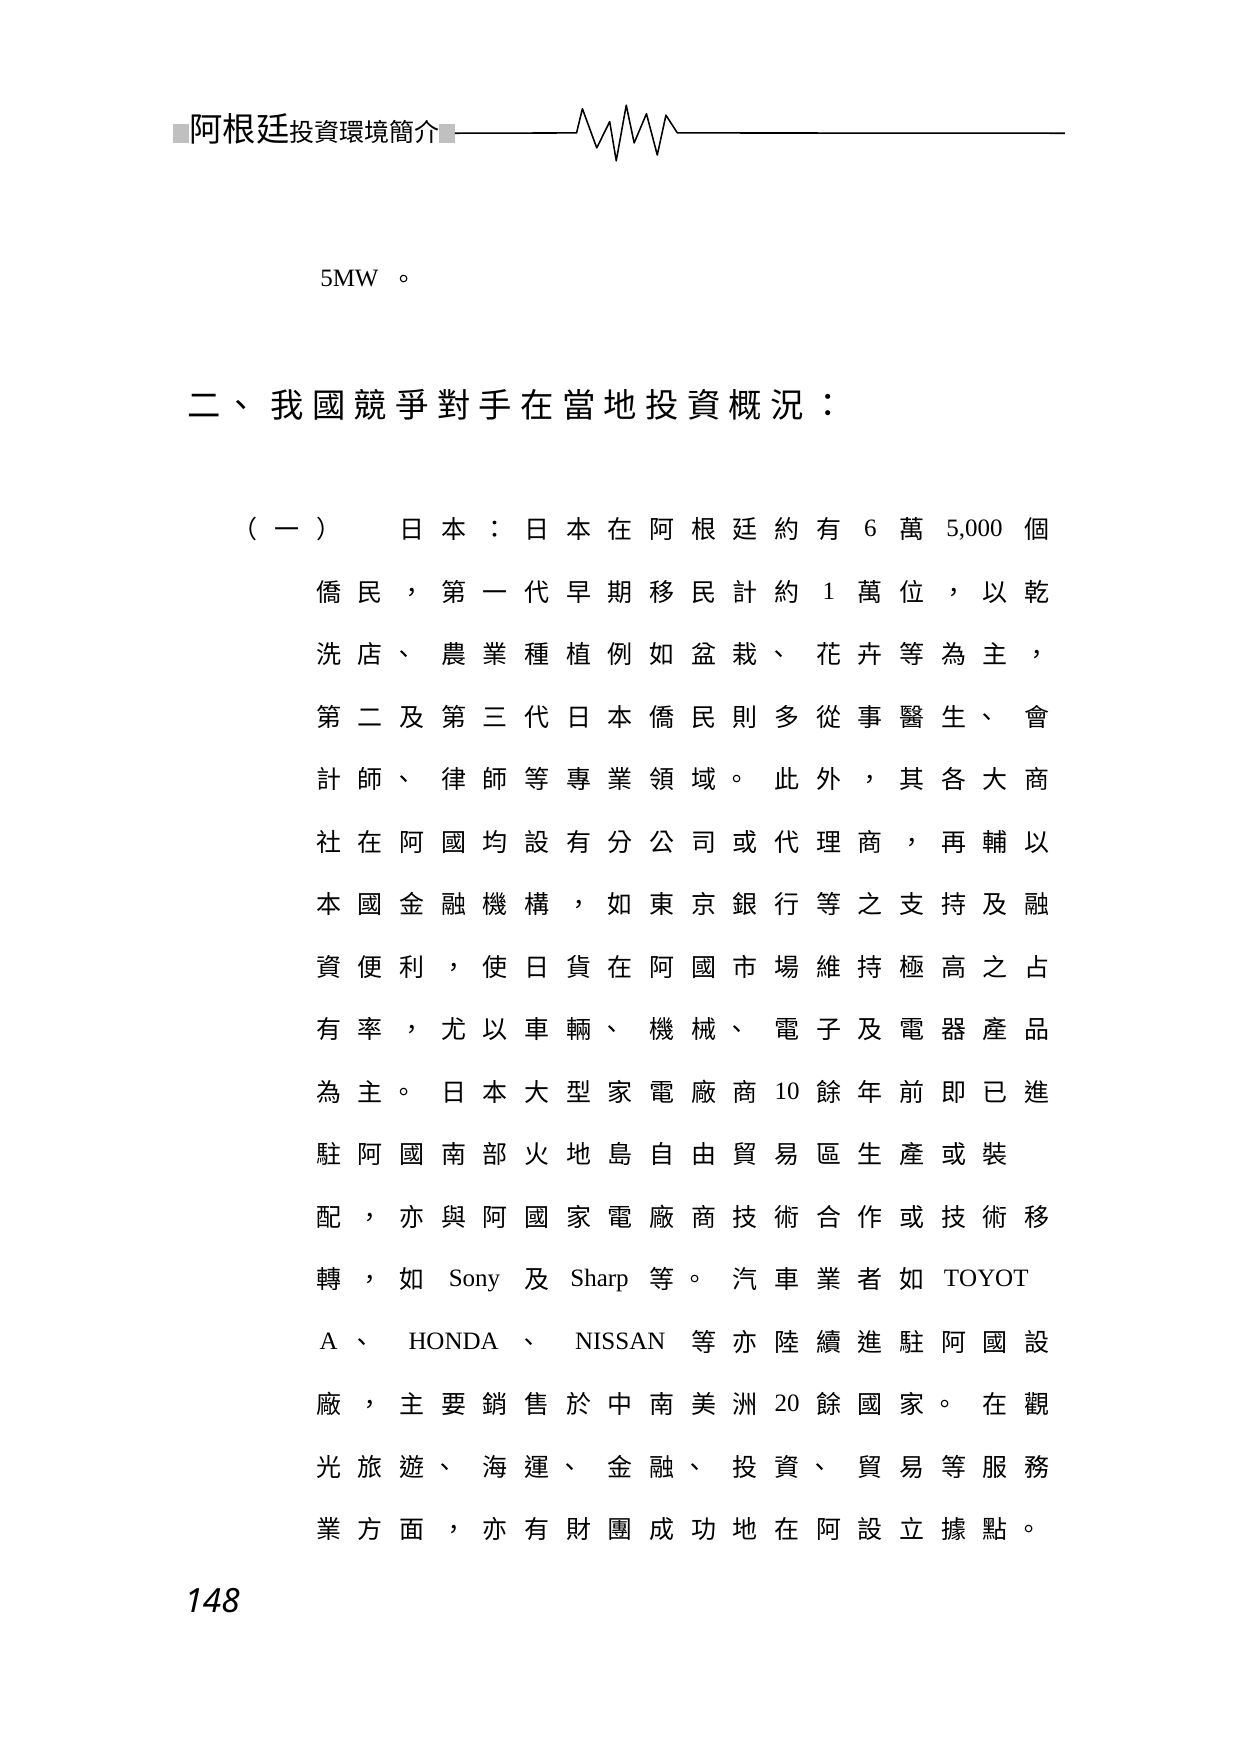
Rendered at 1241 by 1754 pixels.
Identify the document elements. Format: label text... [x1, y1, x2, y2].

text 二、我國競爭對手在當地投資概況： [183, 361, 1058, 424]
text 5MW。 [183, 236, 1058, 299]
text （一） 日本：日本在阿根廷約有6萬5,000個僑民，第一代早期移民計約1萬位，以乾洗店、農業種植例如盆栽、花卉等為主，第二及第三代日本僑民則多從事醫生、會計師、律師等專業領域。此外，其各大商社在阿國均設有分公司或代理商，再輔以本國金融機構，如東京銀行等之支持及融資便利，使日貨在阿國市場維持極高之占有率，尤以車輛、機械、電子及電器產品為主。日本大型家電廠商10餘年前即已進駐阿國南部火地島自由貿易區生產或裝配，亦與阿國家電廠商技術合作或技術移轉，如Sony及Sharp等。汽車業者如TOYOTA、HONDA、NISSAN等亦陸續進駐阿國設廠，主要銷售於中南美洲20餘國家。在觀光旅遊、海運、金融、投資、貿易等服務業方面，亦有財團成功地在阿設立據點。 [207, 486, 1058, 1549]
